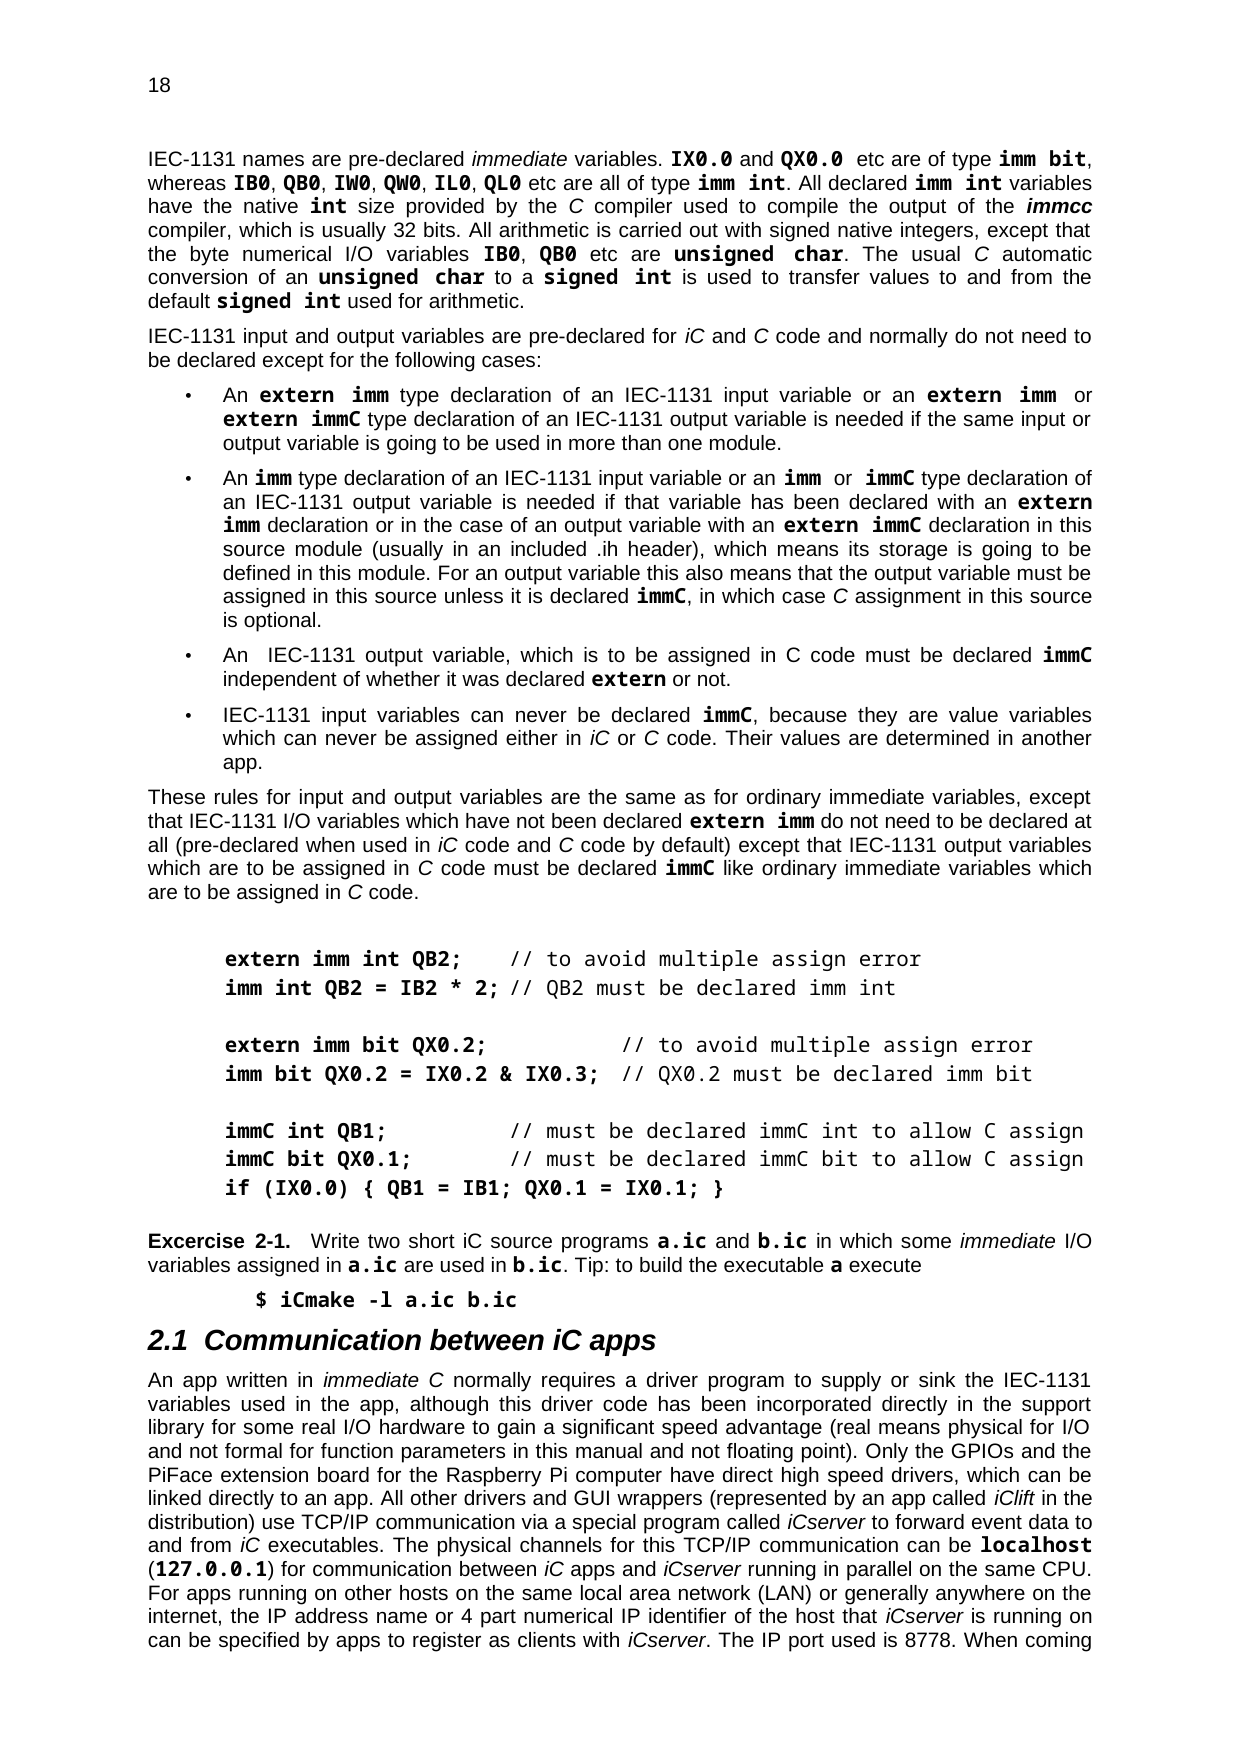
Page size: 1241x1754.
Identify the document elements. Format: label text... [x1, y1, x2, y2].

text extern imm bit QX0.2; // to avoid multiple assign error [224, 1030, 1092, 1058]
text if (IX0.0) { QB1 = IB1; QX0.1 = IX0.1; } [224, 1173, 1092, 1201]
text imm bit QX0.2 = IX0.2 & IX0.3; // QX0.2 must be declared imm bit [224, 1058, 1092, 1087]
list An extern imm type declaration of an IEC-1131 input variable or an extern imm or extern immC type declaration of an IEC-1131 output variable is needed if the same input or output variable is going to be used in more than one module. [185, 384, 1092, 455]
text immC int QB1; // must be declared immC int to allow C assign [224, 1116, 1092, 1144]
text IEC-1131 input and output variables are pre-declared for iC and C code and normally do not need to be declared except for the following cases: [148, 325, 1092, 372]
text An app written in immediate C normally requires a driver program to supply or sink the IEC-1131 variables used in the app, although this driver code has been incorporated directly in the support library for some real I/O hardware to gain a significant speed advantage (real means physical for I/O and not formal for function parameters in this manual and not floating point). Only the GPIOs and the PiFace extension board for the Raspberry Pi computer have direct high speed drivers, which can be linked directly to an app. All other drivers and GUI wrappers (represented by an app called iClift in the distribution) use TCP/IP communication via a special program called iCserver to forward event data to and from iC executables. The physical channels for this TCP/IP communication can be localhost (127.0.0.1) for communication between iC apps and iCserver running in parallel on the same CPU. For apps running on other hosts on the same local area network (LAN) or generally anywhere on the internet, the IP address name or 4 part numerical IP identifier of the host that iCserver is running on can be specified by apps to register as clients with iCserver. The IP port used is 8778. When coming [148, 1368, 1092, 1652]
list An imm type declaration of an IEC-1131 input variable or an imm or immC type declaration of an IEC-1131 output variable is needed if that variable has been declared with an extern imm declaration or in the case of an output variable with an extern immC declaration in this source module (usually in an included .ih header), which means its storage is going to be defined in this module. For an output variable this also means that the output variable must be assigned in this source unless it is declared immC, in which case C assignment in this source is optional. [185, 467, 1092, 632]
text Excercise 2-1. Write two short iC source programs a.ic and b.ic in which some immediate I/O variables assigned in a.ic are used in b.ic. Tip: to build the executable a execute [148, 1230, 1092, 1277]
list An IEC-1131 output variable, which is to be assigned in C code must be declared immC independent of whether it was declared extern or not. [185, 644, 1092, 691]
list IEC-1131 input variables can never be declared immC, because they are value variables which can never be assigned either in iC or C code. Their values are determined in another app. [185, 703, 1092, 774]
text These rules for input and output variables are the same as for ordinary immediate variables, except that IEC-1131 I/O variables which have not been declared extern imm do not need to be declared at all (pre-declared when used in iC code and C code by default) except that IEC-1131 output variables which are to be assigned in C code must be declared immC like ordinary immediate variables which are to be assigned in C code. [148, 786, 1092, 904]
text $ iCmake -l a.ic b.ic [148, 1289, 1092, 1312]
text extern imm int QB2; // to avoid multiple assign error [224, 944, 1092, 973]
text imm int QB2 = IB2 * 2; // QB2 must be declared imm int [224, 973, 1092, 1001]
text IEC-1131 names are pre-declared immediate variables. IX0.0 and QX0.0 etc are of type imm bit, whereas IB0, QB0, IW0, QW0, IL0, QL0 etc are all of type imm int. All declared imm int variables have the native int size provided by the C compiler used to compile the output of the immcc compiler, which is usually 32 bits. All arithmetic is carried out with signed native integers, except that the byte numerical I/O variables IB0, QB0 etc are unsigned char. The usual C automatic conversion of an unsigned char to a signed int is used to transfer values to and from the default signed int used for arithmetic. [148, 148, 1092, 313]
text immC bit QX0.1; // must be declared immC bit to allow C assign [224, 1144, 1092, 1173]
subtitle Communication between iC apps [148, 1324, 1092, 1357]
